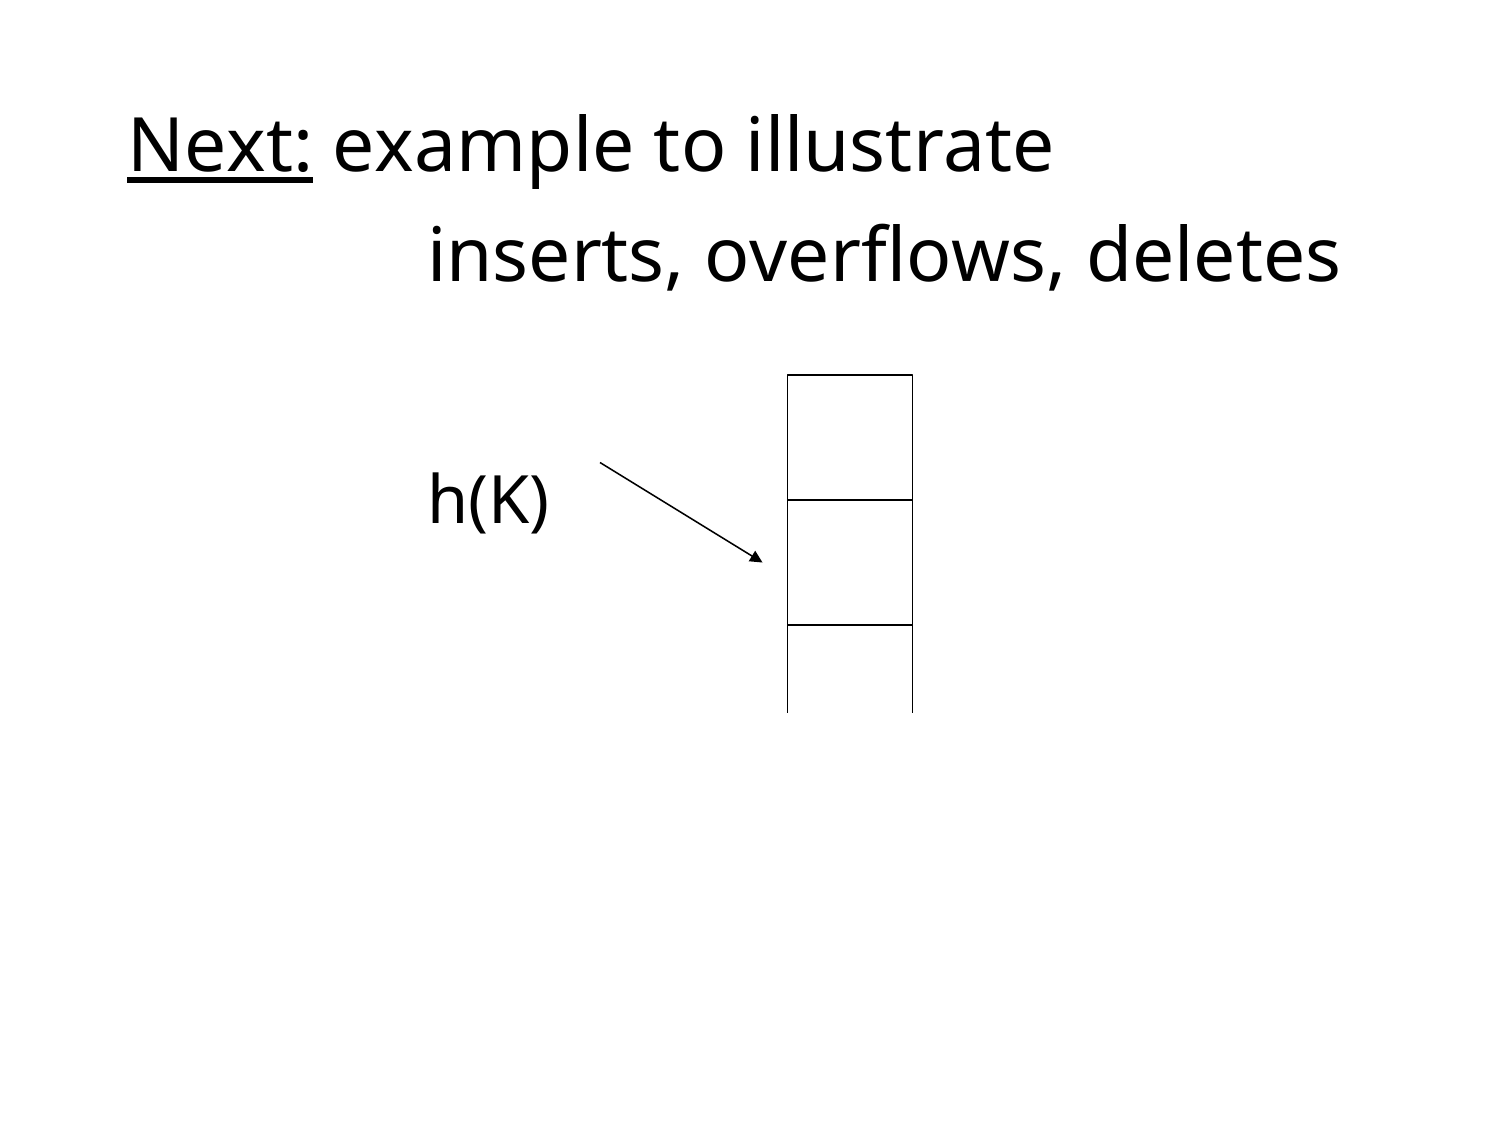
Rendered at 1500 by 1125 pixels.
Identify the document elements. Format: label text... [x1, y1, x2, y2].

list h(K) [112, 324, 1388, 1000]
text_box [787, 375, 913, 625]
title Next: example to illustrate inserts, overflows, deletes [112, 95, 1500, 293]
